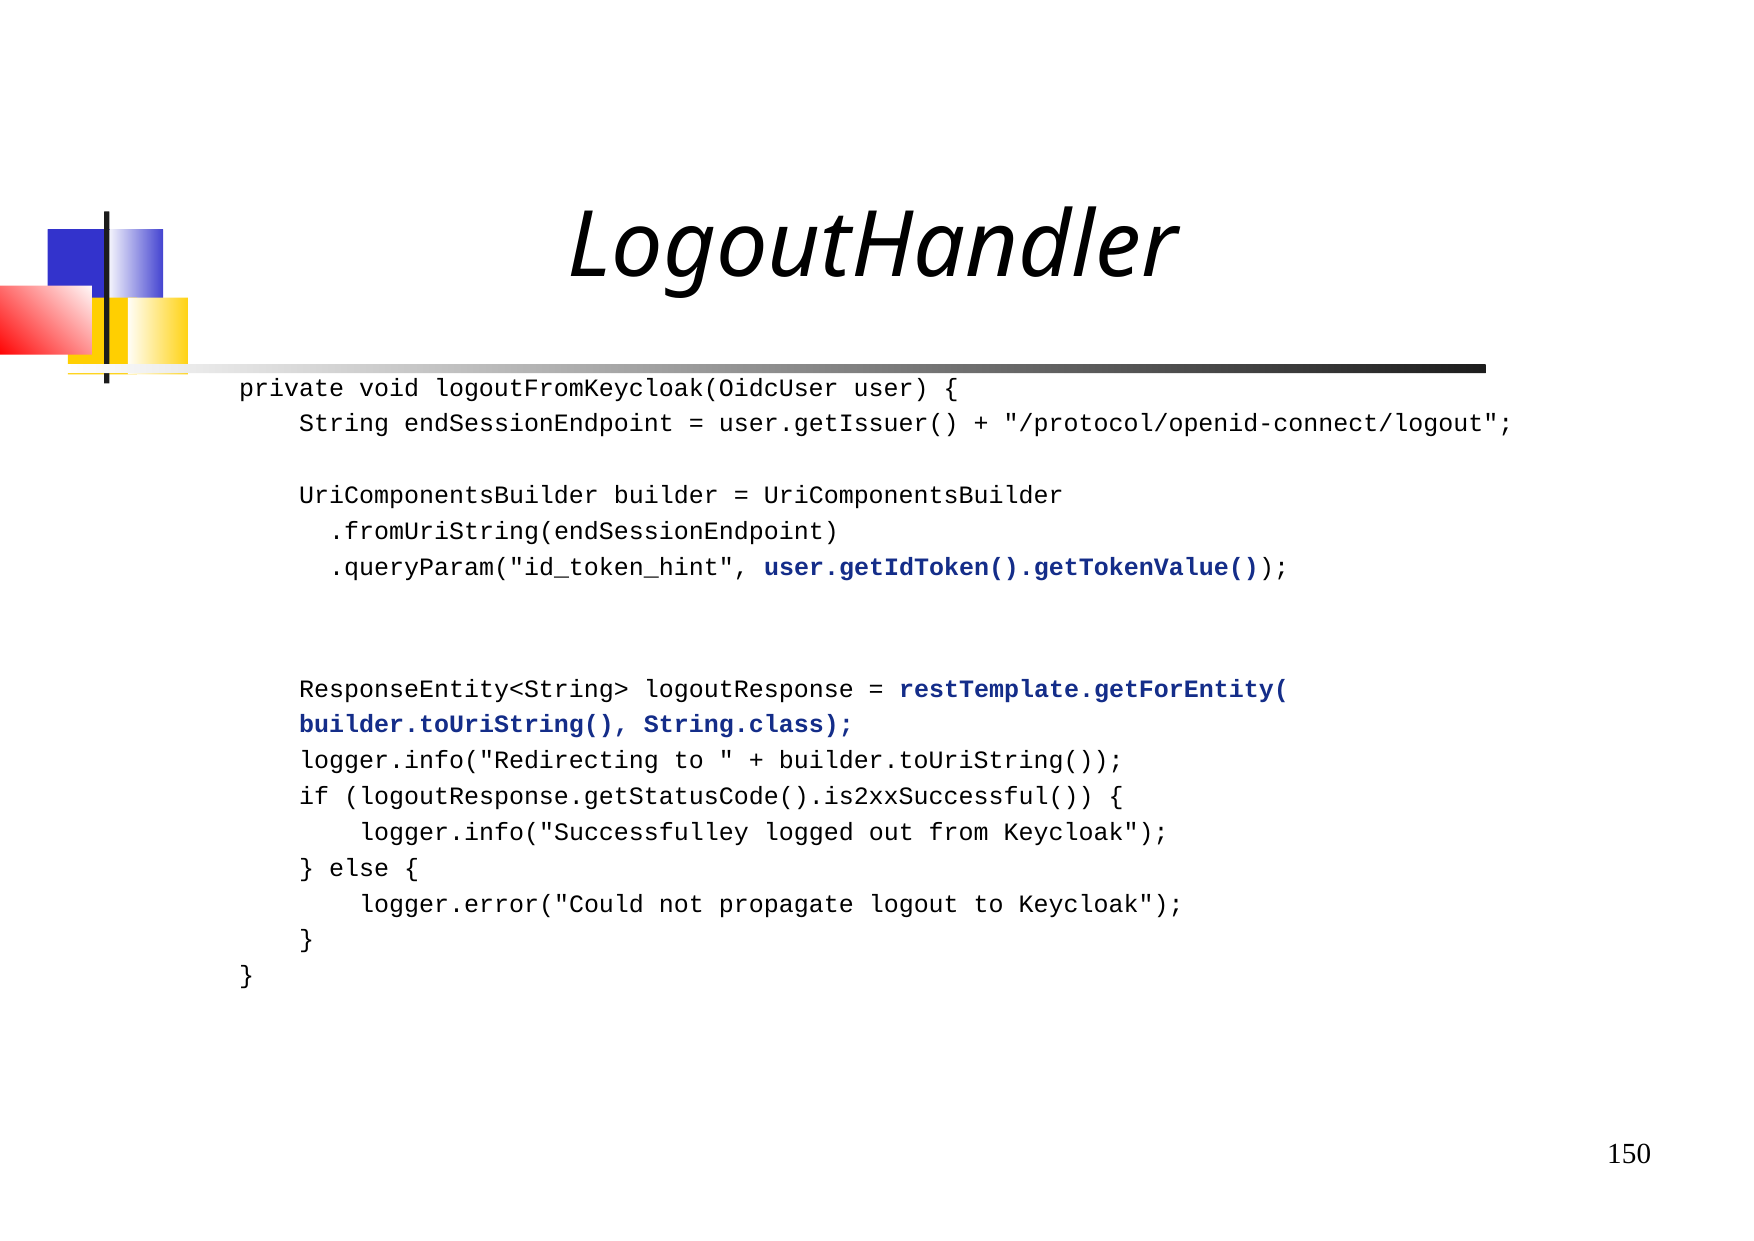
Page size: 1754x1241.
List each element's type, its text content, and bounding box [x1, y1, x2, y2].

list private void logoutFromKeycloak(OidcUser user) { String endSessionEndpoint = user.getIssuer() + "/protocol/openid-connect/logout"; UriComponentsBuilder builder = UriComponentsBuilder .fromUriString(endSessionEndpoint) .queryParam("id_token_hint", user.getIdToken().getTokenValue()); ResponseEntity<String> logoutResponse = restTemplate.getForEntity( builder.toUriString(), String.class); logger.info("Redirecting to " + builder.toUriString()); if (logoutResponse.getStatusCode().is2xxSuccessful()) { logger.info("Successfulley logged out from Keycloak"); } else { logger.error("Could not propagate logout to Keycloak"); } } [179, 371, 1567, 1091]
title LogoutHandler [179, 139, 1567, 351]
